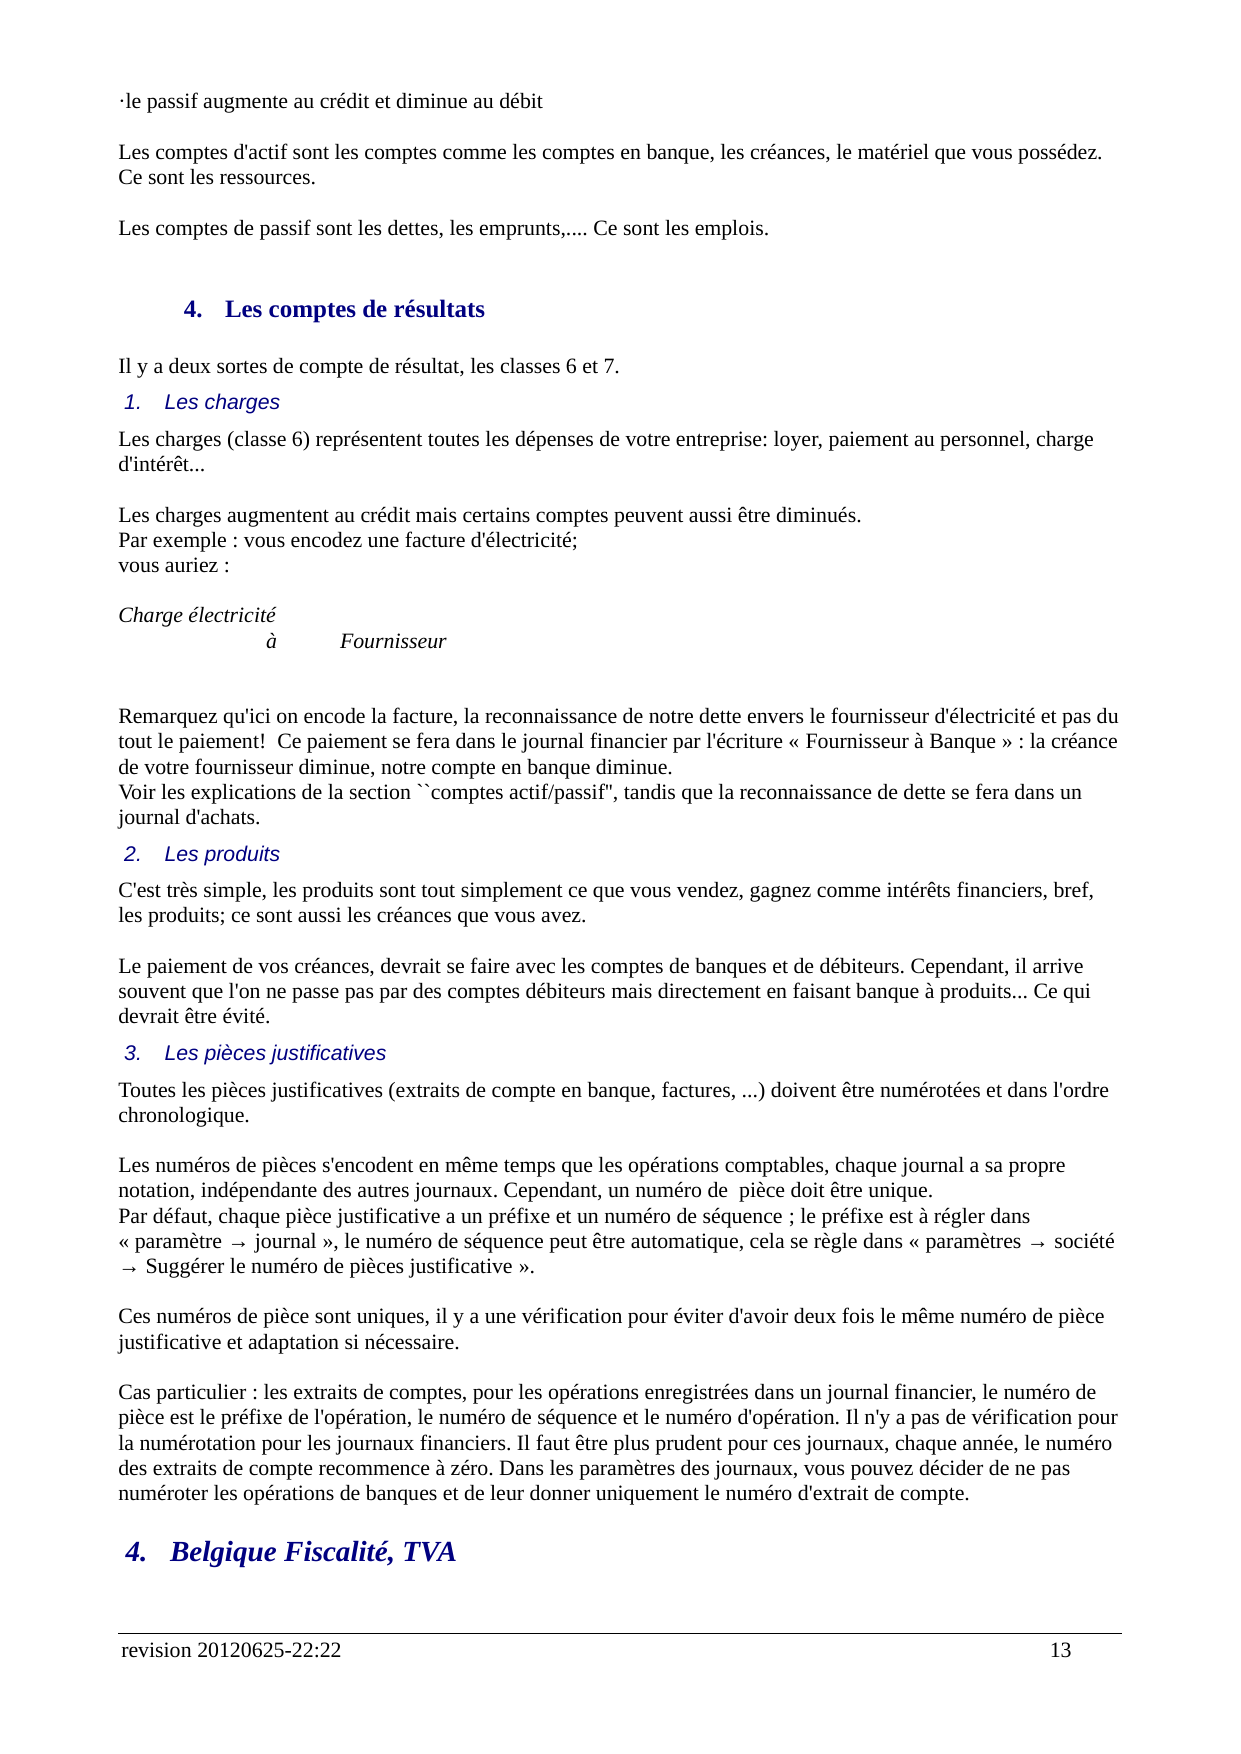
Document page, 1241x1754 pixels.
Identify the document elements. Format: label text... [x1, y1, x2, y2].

text Toutes les pièces justificatives (extraits de compte en banque, factures, ...) doivent être numérotées et dans l'ordre chronologique. [118, 1077, 1122, 1127]
text Ces numéros de pièce sont uniques, il y a une vérification pour éviter d'avoir deux fois le même numéro de pièce justificative et adaptation si nécessaire. [118, 1303, 1122, 1354]
subtitle Les comptes de résultats [177, 294, 1122, 323]
text Voir les explications de la section ``comptes actif/passif'', tandis que la reconnaissance de dette se fera dans un journal d'achats. [118, 779, 1122, 829]
text Les charges augmentent au crédit mais certains comptes peuvent aussi être diminués. [118, 502, 1122, 527]
subtitle Les charges [118, 390, 1122, 414]
text vous auriez : [118, 552, 1122, 577]
text Cas particulier : les extraits de comptes, pour les opérations enregistrées dans un journal financier, le numéro de pièce est le préfixe de l'opération, le numéro de séquence et le numéro d'opération. Il n'y a pas de vérification pour la numérotation pour les journaux financiers. Il faut être plus prudent pour ces journaux, chaque année, le numéro des extraits de compte recommence à zéro. Dans les paramètres des journaux, vous pouvez décider de ne pas numéroter les opérations de banques et de leur donner uniquement le numéro d'extrait de compte. [118, 1379, 1122, 1505]
text Les charges (classe 6) représentent toutes les dépenses de votre entreprise: loyer, paiement au personnel, charge d'intérêt... [118, 426, 1122, 476]
subtitle Les produits [118, 841, 1122, 866]
text Les comptes d'actif sont les comptes comme les comptes en banque, les créances, le matériel que vous possédez. Ce sont les ressources. [118, 139, 1122, 189]
text Le paiement de vos créances, devrait se faire avec les comptes de banques et de débiteurs. Cependant, il arrive souvent que l'on ne passe pas par des comptes débiteurs mais directement en faisant banque à produits... Ce qui devrait être évité. [118, 953, 1122, 1028]
text Les comptes de passif sont les dettes, les emprunts,.... Ce sont les emplois. [118, 214, 1122, 240]
text Par exemple : vous encodez une facture d'électricité; [118, 527, 1122, 552]
subtitle Les pièces justificatives [118, 1040, 1122, 1065]
subtitle Belgique Fiscalité, TVA [118, 1534, 1122, 1568]
text Les numéros de pièces s'encodent en même temps que les opérations comptables, chaque journal a sa propre notation, indépendante des autres journaux. Cependant, un numéro de pièce doit être unique. [118, 1152, 1122, 1203]
text Remarquez qu'ici on encode la facture, la reconnaissance de notre dette envers le fournisseur d'électricité et pas du tout le paiement! Ce paiement se fera dans le journal financier par l'écriture « Fournisseur à Banque » : la créance de votre fournisseur diminue, notre compte en banque diminue. [118, 703, 1122, 779]
text Par défaut, chaque pièce justificative a un préfixe et un numéro de séquence ; le préfixe est à régler dans « paramètre → journal », le numéro de séquence peut être automatique, cela se règle dans « paramètres → société → Suggérer le numéro de pièces justificative ». [118, 1203, 1122, 1278]
text Il y a deux sortes de compte de résultat, les classes 6 et 7. [118, 353, 1122, 378]
text ·le passif augmente au crédit et diminue au débit [118, 88, 1122, 114]
text Charge électricité [118, 602, 1122, 628]
text à Fournisseur [118, 628, 1122, 653]
text C'est très simple, les produits sont tout simplement ce que vous vendez, gagnez comme intérêts financiers, bref, les produits; ce sont aussi les créances que vous avez. [118, 877, 1122, 928]
